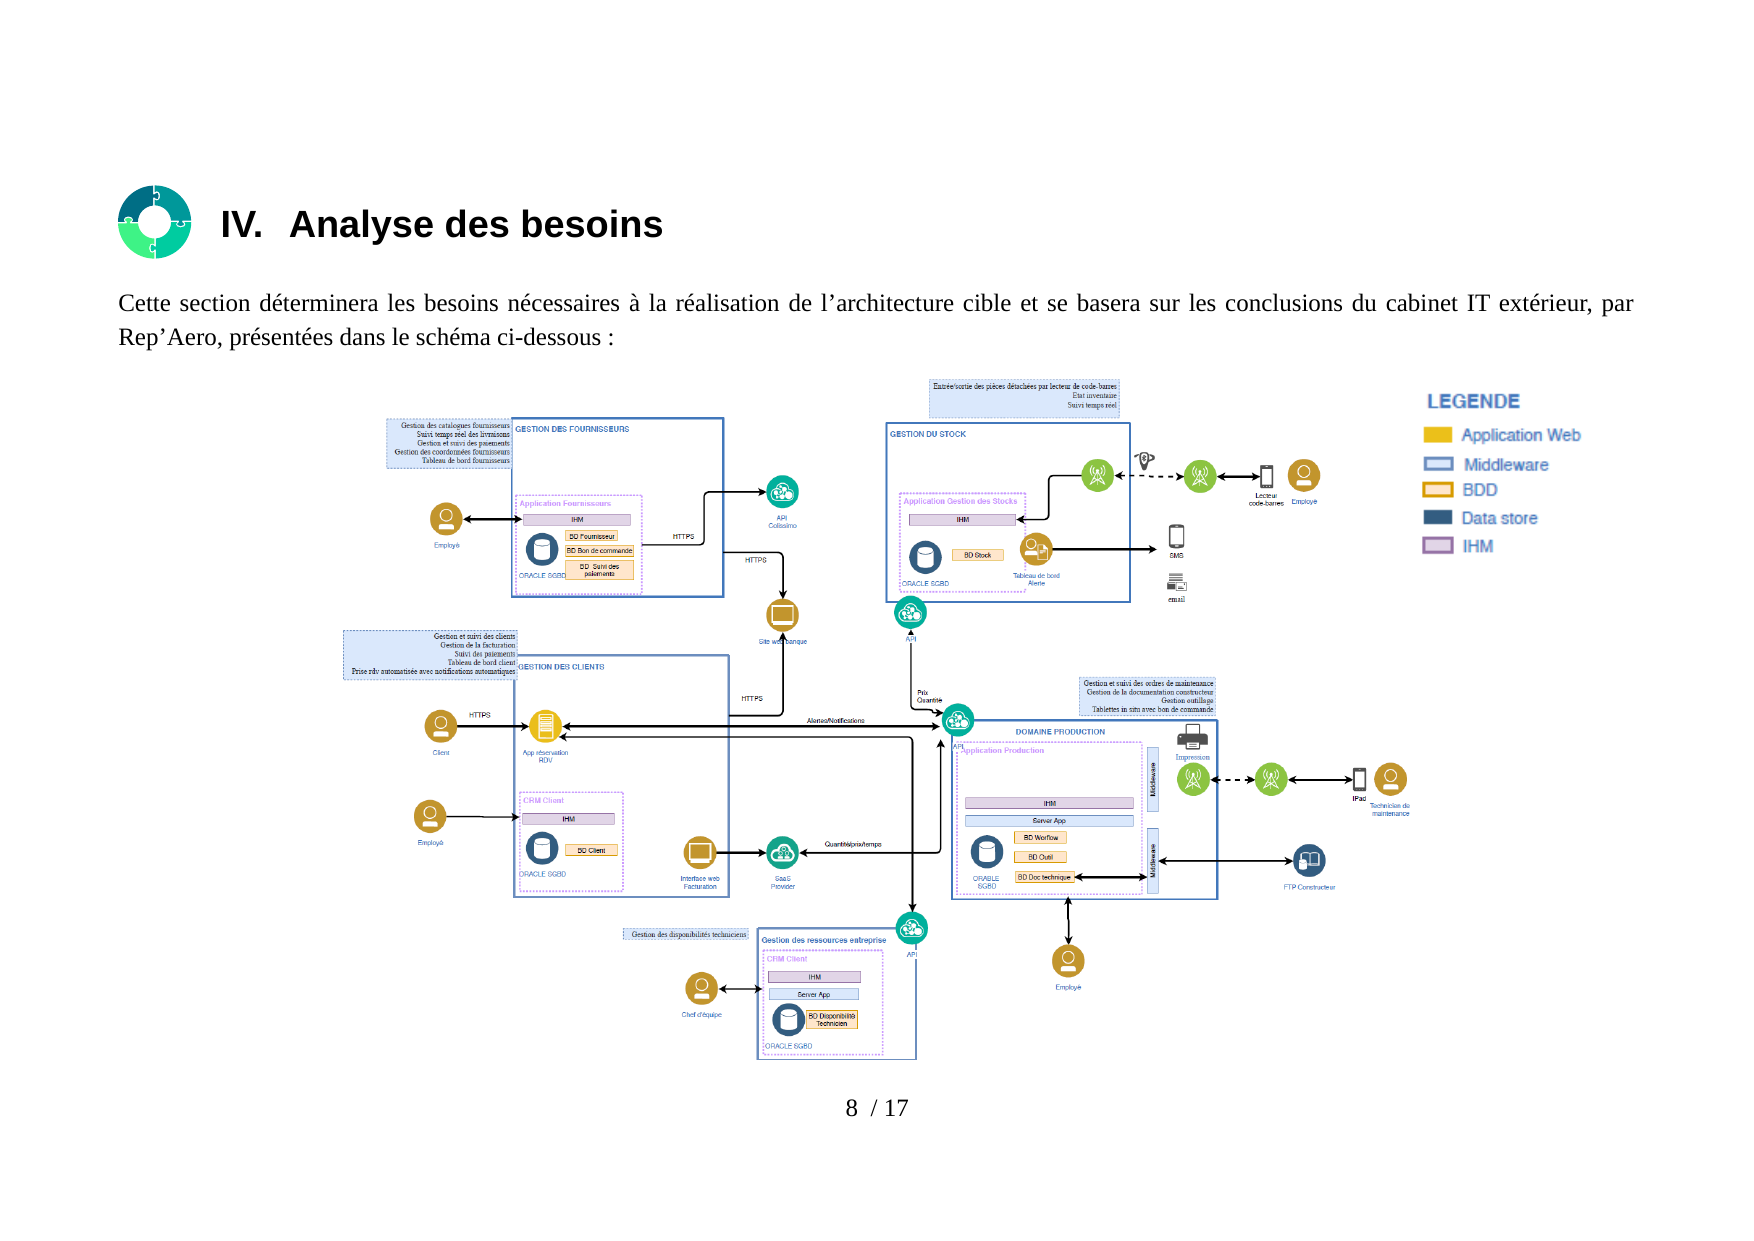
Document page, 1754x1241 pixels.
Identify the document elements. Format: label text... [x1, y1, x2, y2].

subtitle [131, 206, 178, 238]
subtitle Analyse des besoins [183, 201, 1636, 245]
text Cette section déterminera les besoins nécessaires à la réalisation de l’architecture cible et se basera sur les conclusions du cabinet IT extérieur, par Rep’Aero, présentées dans le schéma ci-dessous : [118, 288, 1636, 350]
picture [343, 369, 1586, 1060]
